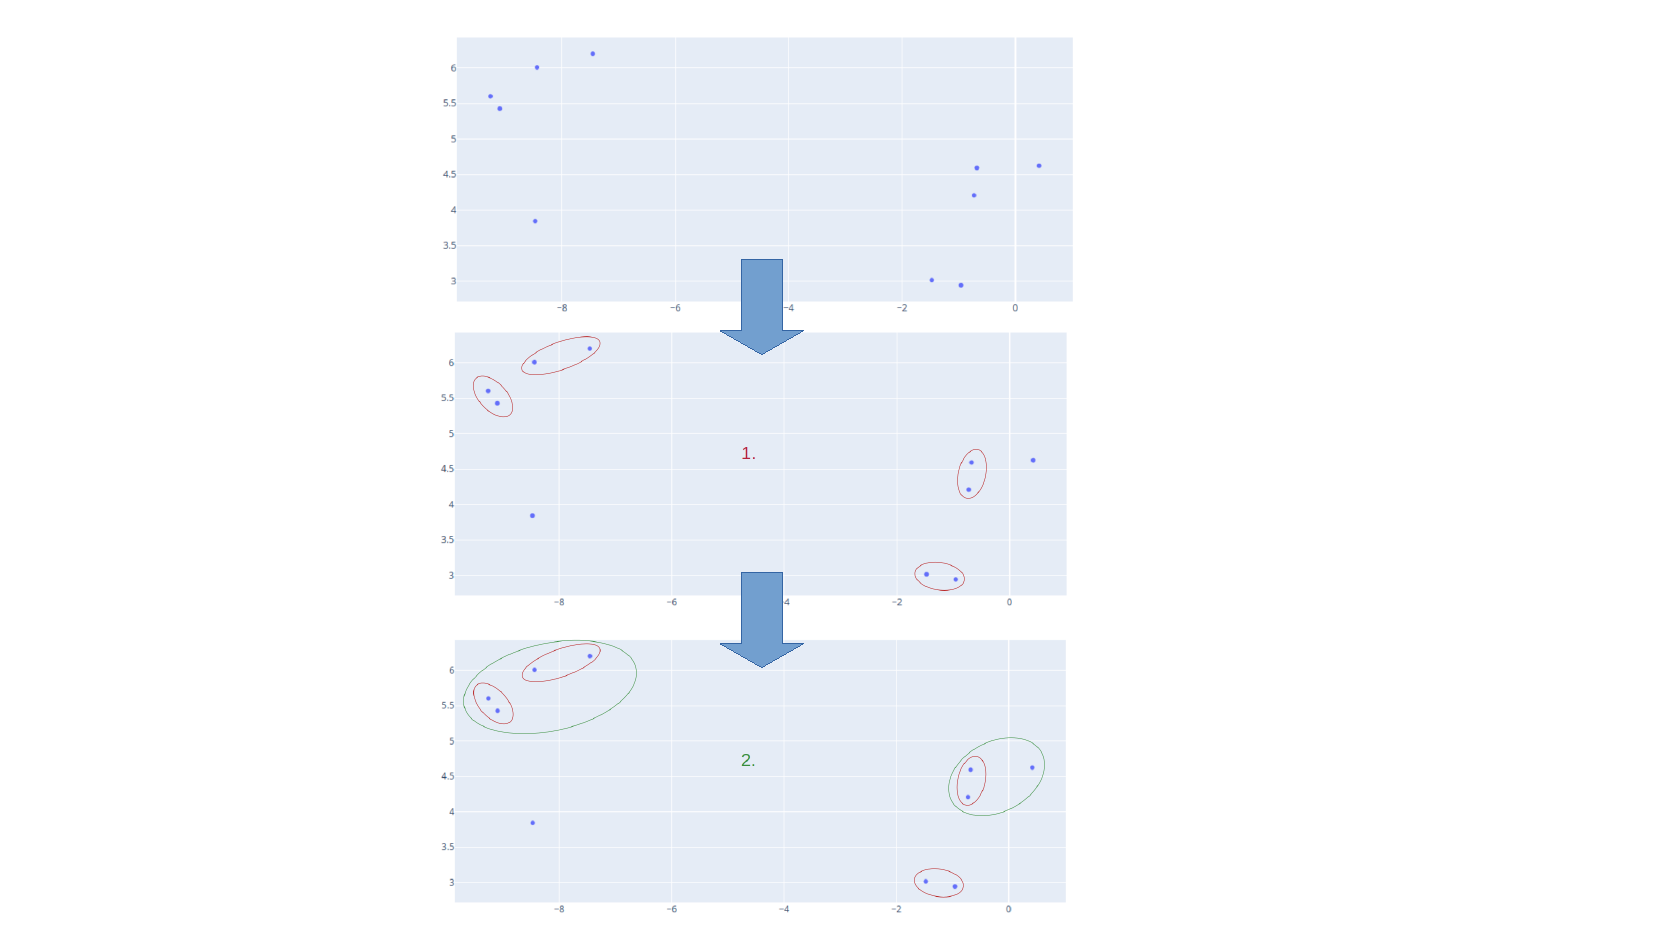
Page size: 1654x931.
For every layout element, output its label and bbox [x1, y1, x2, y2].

picture [437, 625, 1083, 922]
text_box [720, 259, 804, 355]
text_box [720, 572, 804, 668]
picture [436, 23, 1087, 615]
